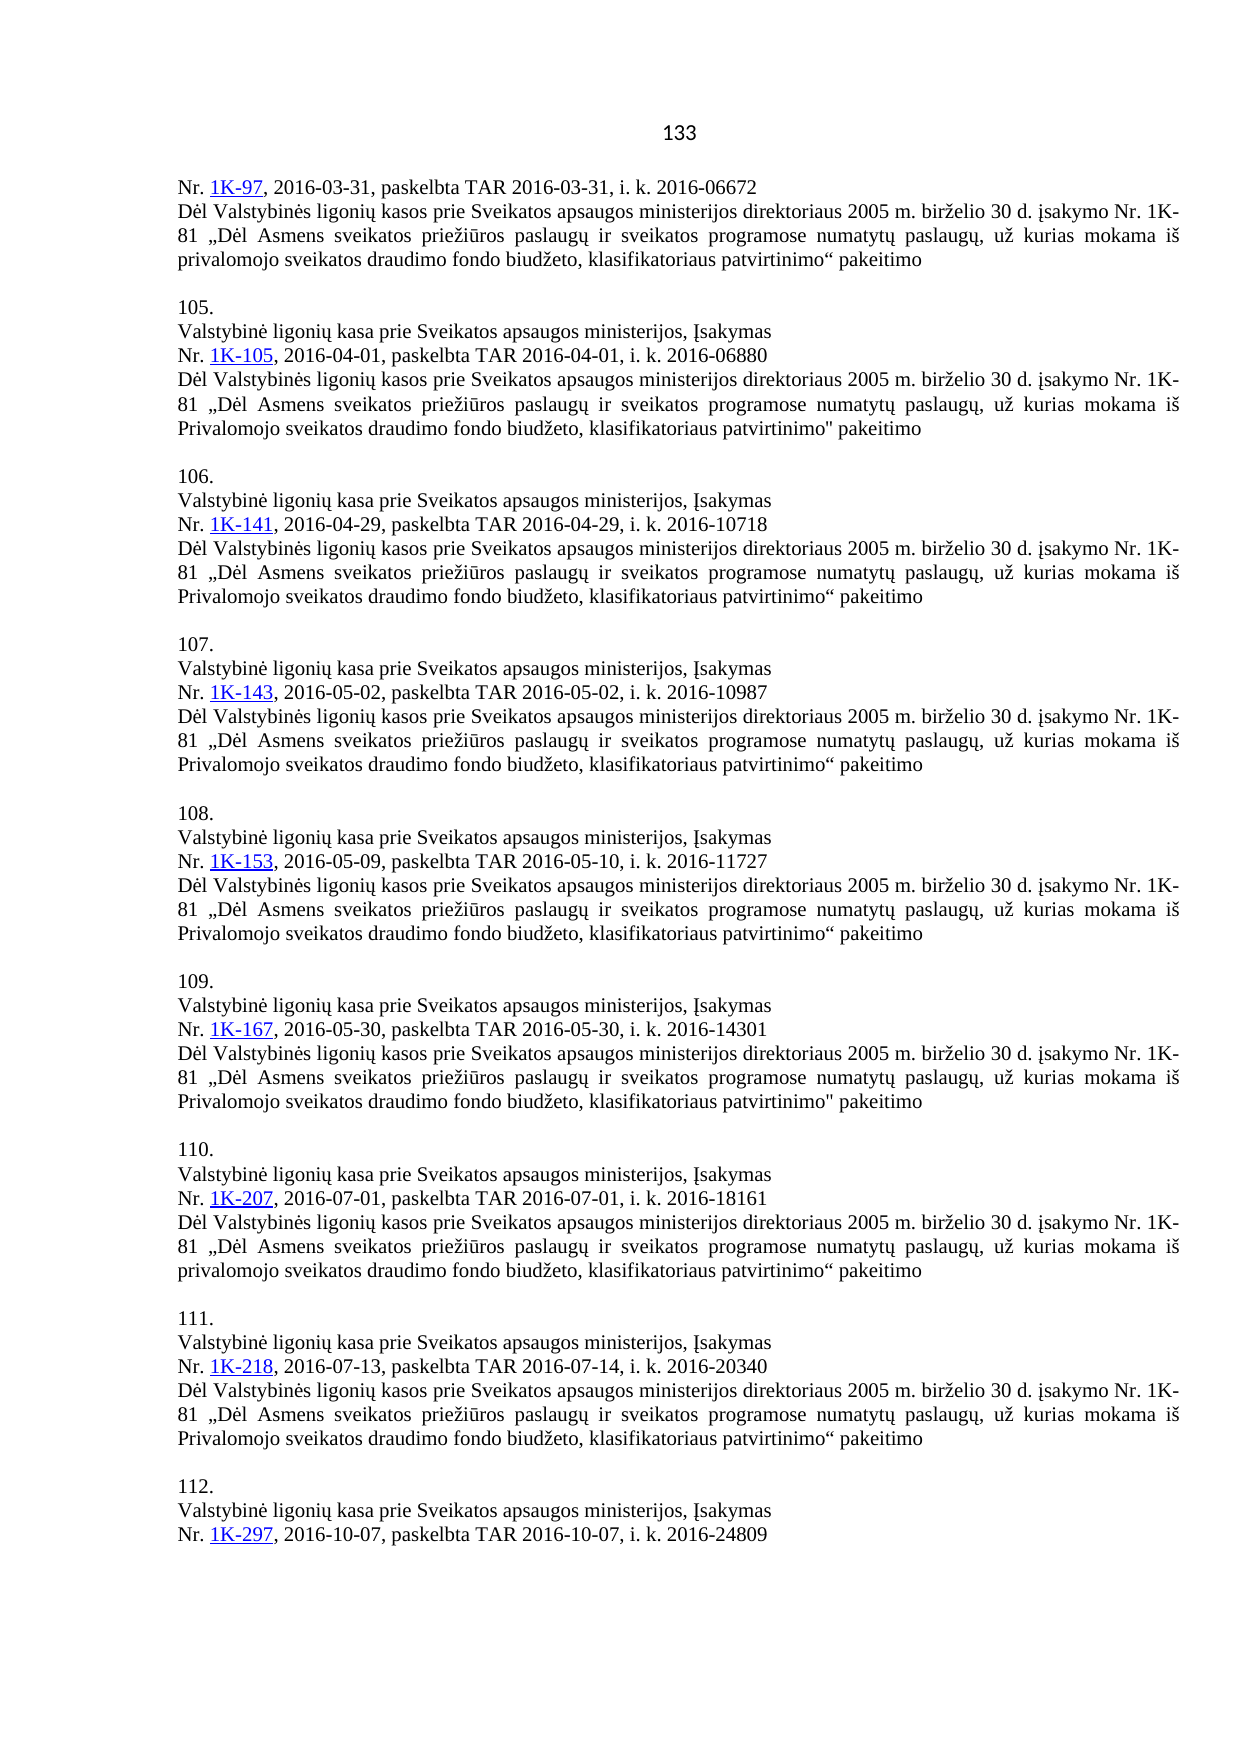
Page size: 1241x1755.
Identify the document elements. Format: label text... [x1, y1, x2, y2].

text 108. [177, 801, 1181, 824]
text Nr. 1K-143, 2016-05-02, paskelbta TAR 2016-05-02, i. k. 2016-10987 [177, 680, 1181, 704]
text Dėl Valstybinės ligonių kasos prie Sveikatos apsaugos ministerijos direktoriaus 2005 m. birželio 30 d. įsakymo Nr. 1K-81 „Dėl Asmens sveikatos priežiūros paslaugų ir sveikatos programose numatytų paslaugų, už kurias mokama iš privalomojo sveikatos draudimo fondo biudžeto, klasifikatoriaus patvirtinimo“ pakeitimo [177, 1209, 1181, 1282]
text Dėl Valstybinės ligonių kasos prie Sveikatos apsaugos ministerijos direktoriaus 2005 m. birželio 30 d. įsakymo Nr. 1K-81 „Dėl Asmens sveikatos priežiūros paslaugų ir sveikatos programose numatytų paslaugų, už kurias mokama iš Privalomojo sveikatos draudimo fondo biudžeto, klasifikatoriaus patvirtinimo" pakeitimo [177, 1041, 1181, 1113]
text Nr. 1K-207, 2016-07-01, paskelbta TAR 2016-07-01, i. k. 2016-18161 [177, 1186, 1181, 1209]
text Dėl Valstybinės ligonių kasos prie Sveikatos apsaugos ministerijos direktoriaus 2005 m. birželio 30 d. įsakymo Nr. 1K-81 „Dėl Asmens sveikatos priežiūros paslaugų ir sveikatos programose numatytų paslaugų, už kurias mokama iš Privalomojo sveikatos draudimo fondo biudžeto, klasifikatoriaus patvirtinimo“ pakeitimo [177, 873, 1181, 945]
text 111. [177, 1306, 1181, 1330]
text Valstybinė ligonių kasa prie Sveikatos apsaugos ministerijos, Įsakymas [177, 656, 1181, 680]
text Dėl Valstybinės ligonių kasos prie Sveikatos apsaugos ministerijos direktoriaus 2005 m. birželio 30 d. įsakymo Nr. 1K-81 „Dėl Asmens sveikatos priežiūros paslaugų ir sveikatos programose numatytų paslaugų, už kurias mokama iš Privalomojo sveikatos draudimo fondo biudžeto, klasifikatoriaus patvirtinimo'' pakeitimo [177, 367, 1181, 439]
text Dėl Valstybinės ligonių kasos prie Sveikatos apsaugos ministerijos direktoriaus 2005 m. birželio 30 d. įsakymo Nr. 1K-81 „Dėl Asmens sveikatos priežiūros paslaugų ir sveikatos programose numatytų paslaugų, už kurias mokama iš Privalomojo sveikatos draudimo fondo biudžeto, klasifikatoriaus patvirtinimo“ pakeitimo [177, 1378, 1181, 1450]
text Nr. 1K-153, 2016-05-09, paskelbta TAR 2016-05-10, i. k. 2016-11727 [177, 849, 1181, 873]
text 107. [177, 632, 1181, 656]
text Nr. 1K-97, 2016-03-31, paskelbta TAR 2016-03-31, i. k. 2016-06672 [177, 175, 1181, 199]
text Nr. 1K-297, 2016-10-07, paskelbta TAR 2016-10-07, i. k. 2016-24809 [177, 1522, 1181, 1546]
text 106. [177, 464, 1181, 488]
text Valstybinė ligonių kasa prie Sveikatos apsaugos ministerijos, Įsakymas [177, 1498, 1181, 1522]
text 110. [177, 1137, 1181, 1161]
text Nr. 1K-167, 2016-05-30, paskelbta TAR 2016-05-30, i. k. 2016-14301 [177, 1017, 1181, 1041]
text 112. [177, 1474, 1181, 1498]
text Valstybinė ligonių kasa prie Sveikatos apsaugos ministerijos, Įsakymas [177, 993, 1181, 1017]
text Valstybinė ligonių kasa prie Sveikatos apsaugos ministerijos, Įsakymas [177, 1330, 1181, 1354]
text Valstybinė ligonių kasa prie Sveikatos apsaugos ministerijos, Įsakymas [177, 319, 1181, 343]
text Valstybinė ligonių kasa prie Sveikatos apsaugos ministerijos, Įsakymas [177, 824, 1181, 849]
text Nr. 1K-218, 2016-07-13, paskelbta TAR 2016-07-14, i. k. 2016-20340 [177, 1354, 1181, 1378]
text 105. [177, 295, 1181, 319]
text Dėl Valstybinės ligonių kasos prie Sveikatos apsaugos ministerijos direktoriaus 2005 m. birželio 30 d. įsakymo Nr. 1K-81 „Dėl Asmens sveikatos priežiūros paslaugų ir sveikatos programose numatytų paslaugų, už kurias mokama iš Privalomojo sveikatos draudimo fondo biudžeto, klasifikatoriaus patvirtinimo“ pakeitimo [177, 536, 1181, 608]
text 109. [177, 969, 1181, 993]
text Valstybinė ligonių kasa prie Sveikatos apsaugos ministerijos, Įsakymas [177, 1161, 1181, 1186]
text Dėl Valstybinės ligonių kasos prie Sveikatos apsaugos ministerijos direktoriaus 2005 m. birželio 30 d. įsakymo Nr. 1K-81 „Dėl Asmens sveikatos priežiūros paslaugų ir sveikatos programose numatytų paslaugų, už kurias mokama iš Privalomojo sveikatos draudimo fondo biudžeto, klasifikatoriaus patvirtinimo“ pakeitimo [177, 704, 1181, 776]
text Nr. 1K-141, 2016-04-29, paskelbta TAR 2016-04-29, i. k. 2016-10718 [177, 512, 1181, 536]
text Valstybinė ligonių kasa prie Sveikatos apsaugos ministerijos, Įsakymas [177, 488, 1181, 512]
text Dėl Valstybinės ligonių kasos prie Sveikatos apsaugos ministerijos direktoriaus 2005 m. birželio 30 d. įsakymo Nr. 1K-81 „Dėl Asmens sveikatos priežiūros paslaugų ir sveikatos programose numatytų paslaugų, už kurias mokama iš privalomojo sveikatos draudimo fondo biudžeto, klasifikatoriaus patvirtinimo“ pakeitimo [177, 199, 1181, 271]
text Nr. 1K-105, 2016-04-01, paskelbta TAR 2016-04-01, i. k. 2016-06880 [177, 343, 1181, 367]
